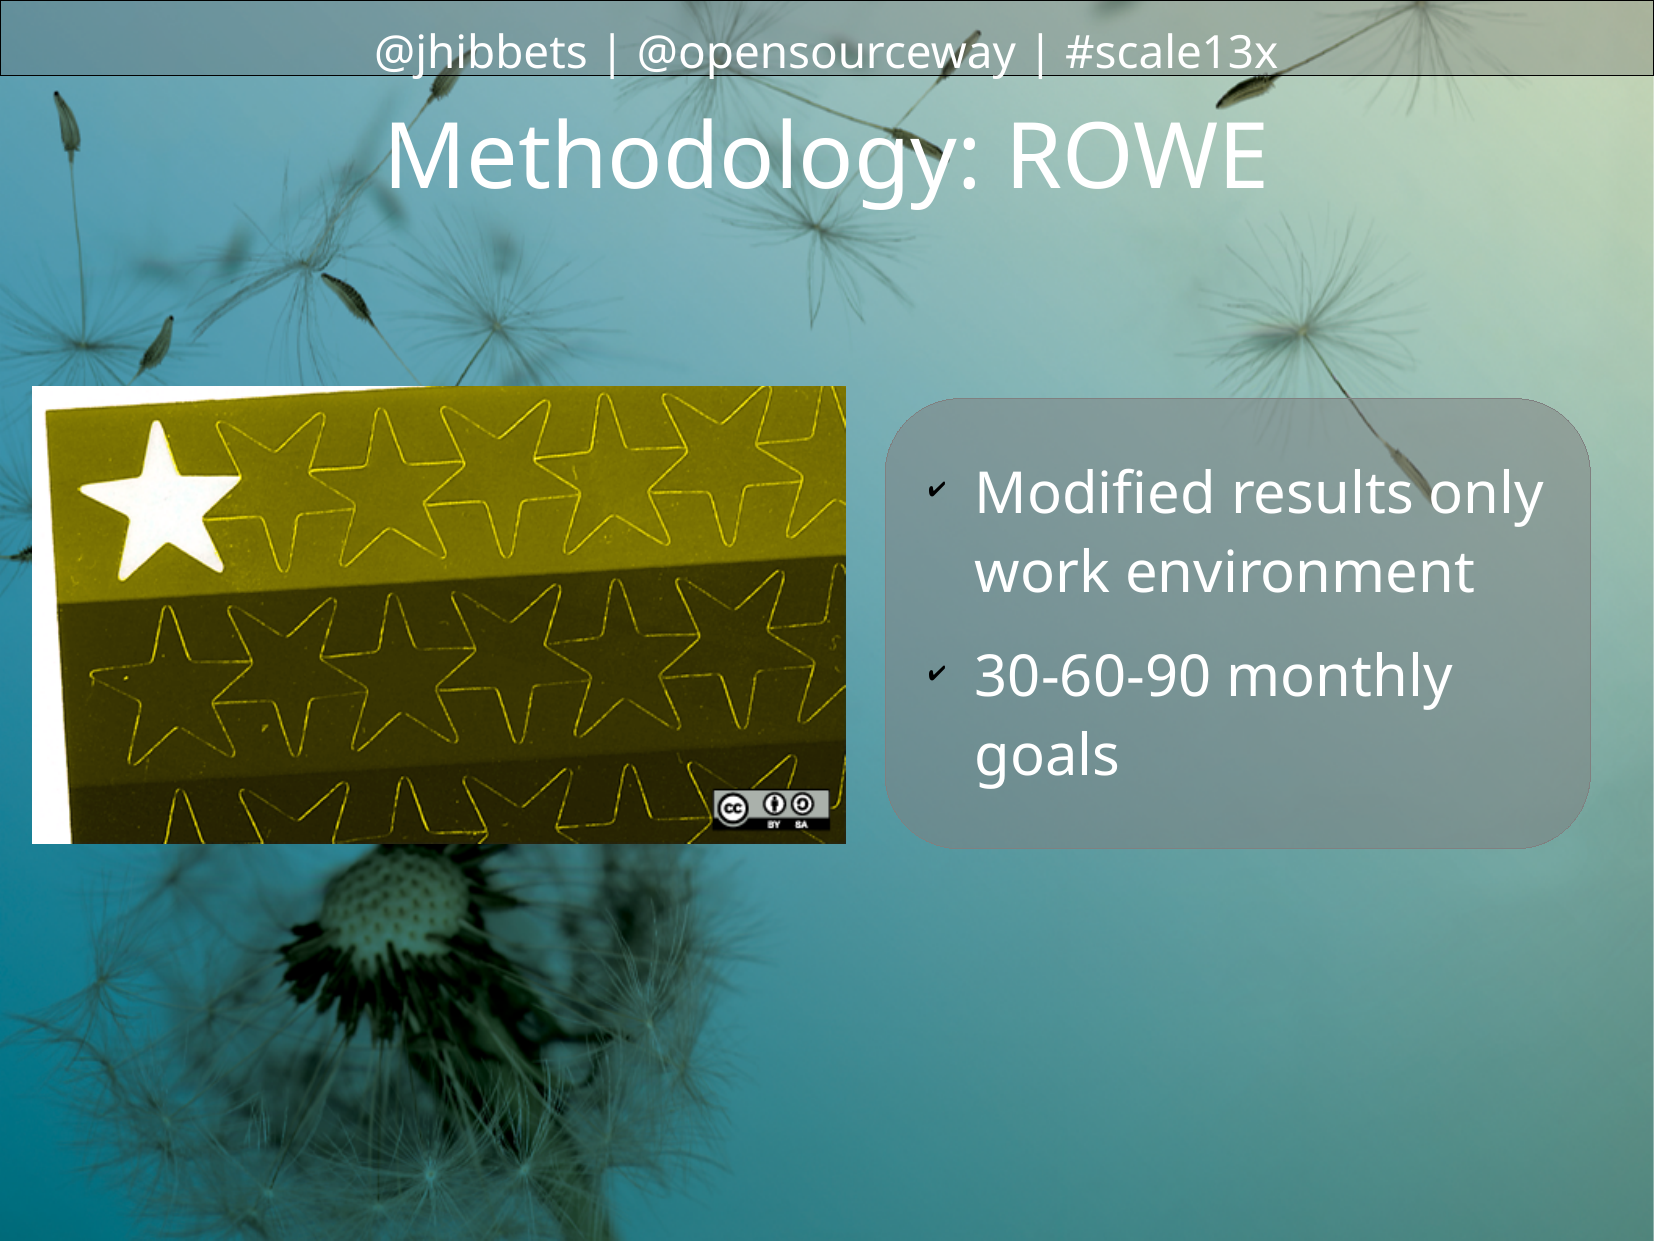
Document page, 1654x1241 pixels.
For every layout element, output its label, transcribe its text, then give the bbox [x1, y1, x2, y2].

picture [0, 76, 1654, 1241]
title Methodology: ROWE [82, 49, 1571, 257]
text_box [885, 398, 1591, 840]
list Modified results only work environment 30-60-90 monthly goals [913, 451, 1551, 855]
